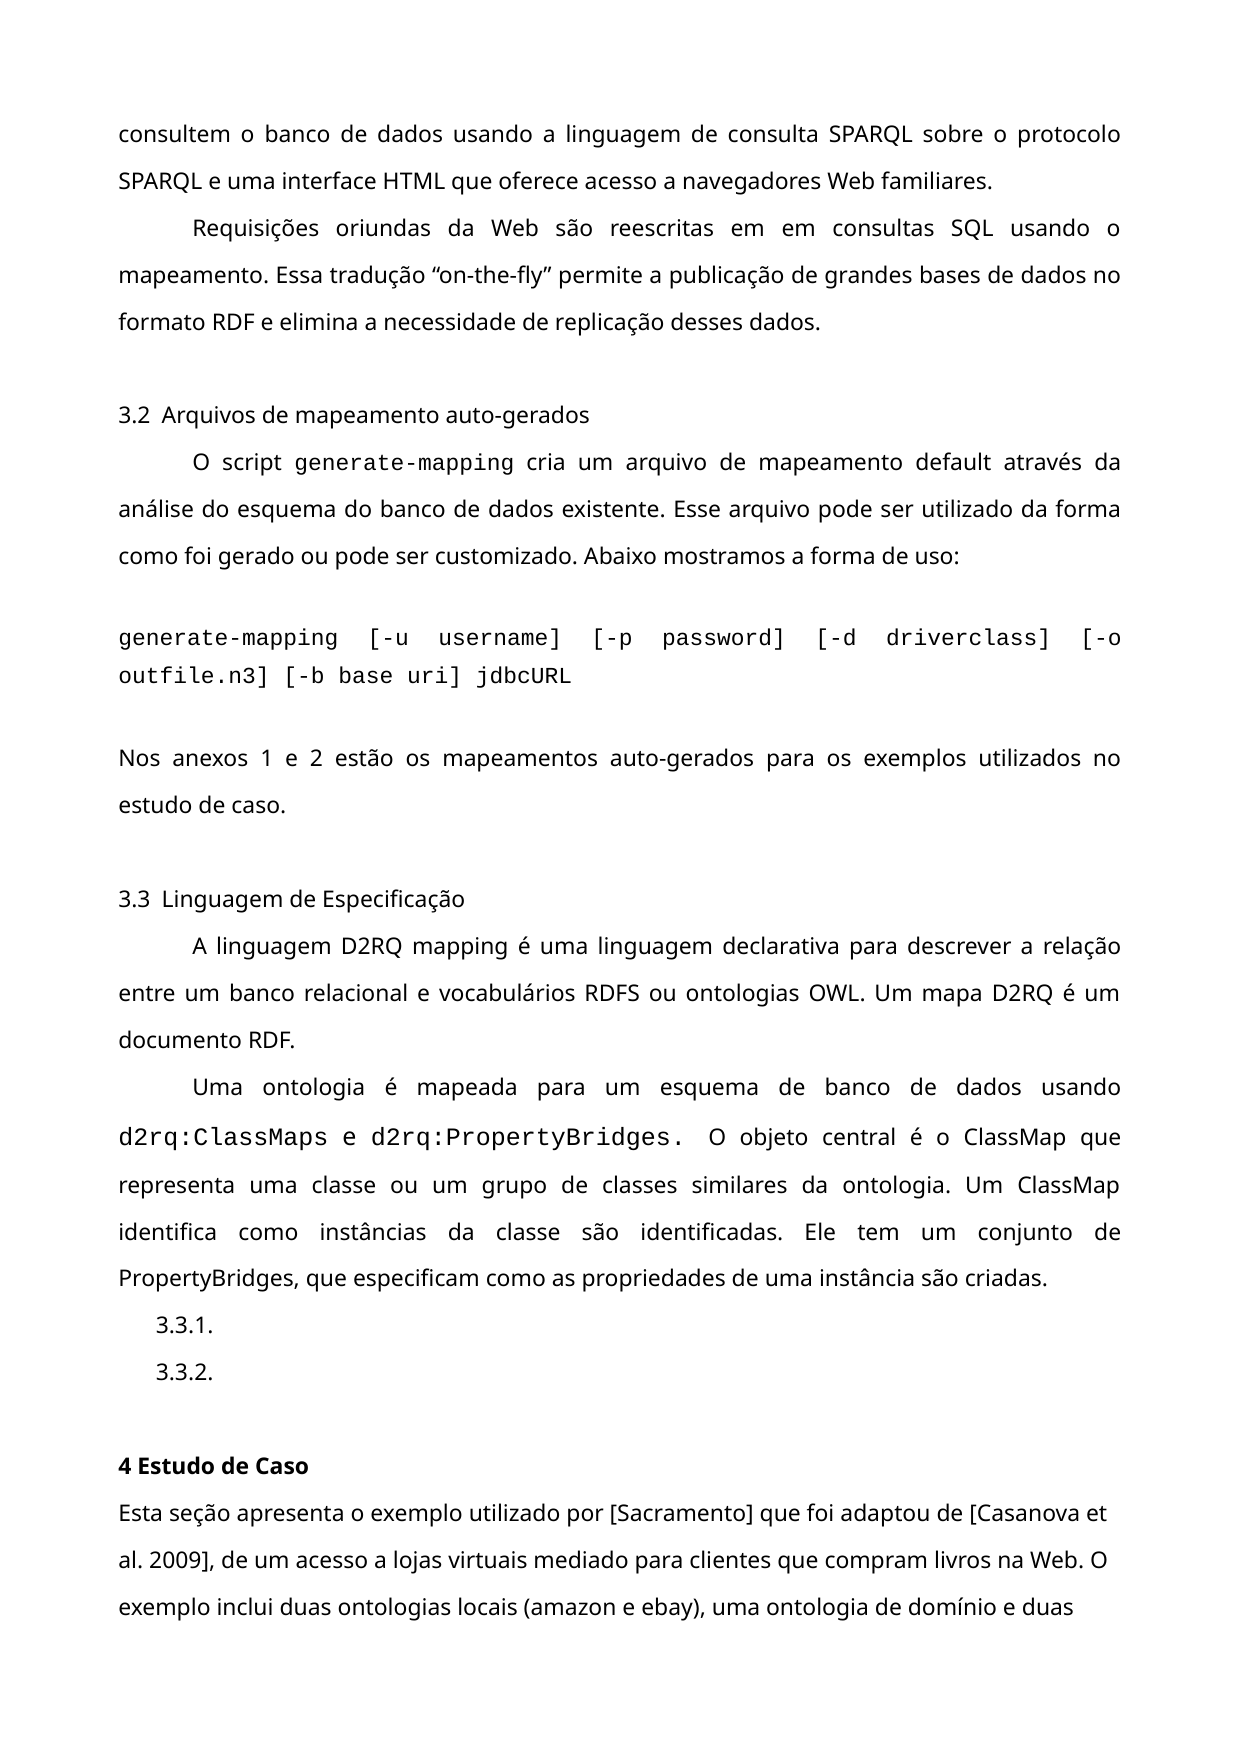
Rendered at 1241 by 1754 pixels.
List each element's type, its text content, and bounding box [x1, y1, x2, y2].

text Nos anexos 1 e 2 estão os mapeamentos auto-gerados para os exemplos utilizados no estudo de caso. [118, 742, 1122, 821]
text Uma ontologia é mapeada para um esquema de banco de dados usando d2rq:ClassMaps e d2rq:PropertyBridges. O objeto central é o ClassMap que representa uma classe ou um grupo de classes similares da ontologia. Um ClassMap identifica como instâncias da classe são identificadas. Ele tem um conjunto de PropertyBridges, que especificam como as propriedades de uma instância são criadas. [118, 1071, 1122, 1294]
text consultem o banco de dados usando a linguagem de consulta SPARQL sobre o protocolo SPARQL e uma interface HTML que oferece acesso a navegadores Web familiares. [118, 118, 1122, 196]
text Requisições oriundas da Web são reescritas em em consultas SQL usando o mapeamento. Essa tradução “on-the-fly” permite a publicação de grandes bases de dados no formato RDF e elimina a necessidade de replicação desses dados. [118, 212, 1122, 337]
list Arquivos de mapeamento auto-gerados [118, 399, 1122, 431]
list Linguagem de Especificação [118, 883, 1122, 914]
text Esta seção apresenta o exemplo utilizado por [Sacramento] que foi adaptou de [Casanova et al. 2009], de um acesso a lojas virtuais mediado para clientes que compram livros na Web. O exemplo inclui duas ontologias locais (amazon e ebay), uma ontologia de domínio e duas [118, 1497, 1122, 1622]
text generate-mapping [-u username] [-p password] [-d driverclass] [-o outfile.n3] [-b base uri] jdbcURL [118, 626, 1122, 691]
text 4 Estudo de Caso [118, 1450, 1122, 1481]
text O script generate-mapping cria um arquivo de mapeamento default através da análise do esquema do banco de dados existente. Esse arquivo pode ser utilizado da forma como foi gerado ou pode ser customizado. Abaixo mostramos a forma de uso: [118, 446, 1122, 571]
text A linguagem D2RQ mapping é uma linguagem declarativa para descrever a relação entre um banco relacional e vocabulários RDFS ou ontologias OWL. Um mapa D2RQ é um documento RDF. [118, 930, 1122, 1055]
